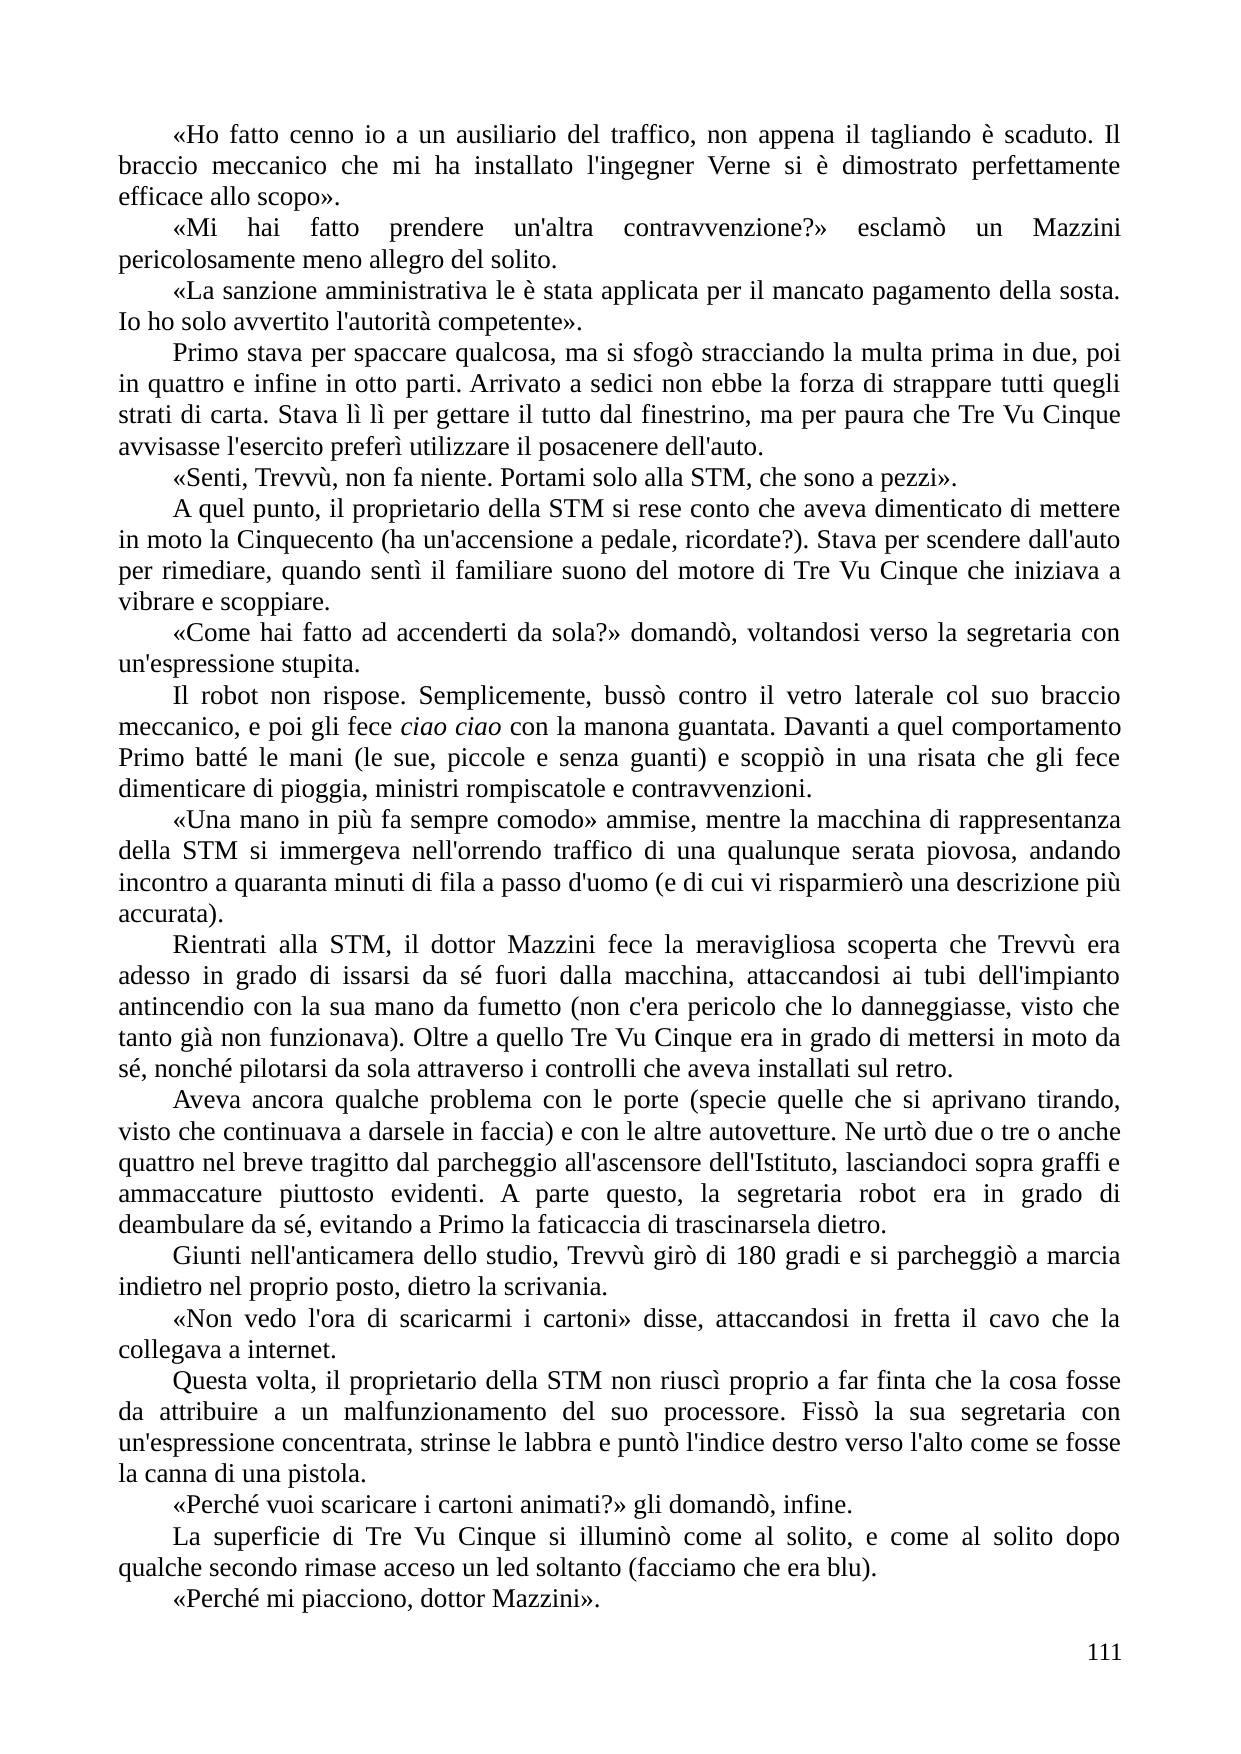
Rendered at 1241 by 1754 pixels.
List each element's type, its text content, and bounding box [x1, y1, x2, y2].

text «Mi hai fatto prendere un'altra contravvenzione?» esclamò un Mazzini pericolosamente meno allegro del solito. [118, 212, 1122, 274]
text Primo stava per spaccare qualcosa, ma si sfogò stracciando la multa prima in due, poi in quattro e infine in otto parti. Arrivato a sedici non ebbe la forza di strappare tutti quegli strati di carta. Stava lì lì per gettare il tutto dal finestrino, ma per paura che Tre Vu Cinque avvisasse l'esercito preferì utilizzare il posacenere dell'auto. [118, 336, 1122, 461]
text Rientrati alla STM, il dottor Mazzini fece la meravigliosa scoperta che Trevvù era adesso in grado di issarsi da sé fuori dalla macchina, attaccandosi ai tubi dell'impianto antincendio con la sua mano da fumetto (non c'era pericolo che lo danneggiasse, visto che tanto già non funzionava). Oltre a quello Tre Vu Cinque era in grado di mettersi in moto da sé, nonché pilotarsi da sola attraverso i controlli che aveva installati sul retro. [118, 928, 1122, 1084]
text «La sanzione amministrativa le è stata applicata per il mancato pagamento della sosta. Io ho solo avvertito l'autorità competente». [118, 274, 1122, 336]
text Questa volta, il proprietario della STM non riuscì proprio a far finta che la cosa fosse da attribuire a un malfunzionamento del suo processore. Fissò la sua segretaria con un'espressione concentrata, strinse le labbra e puntò l'indice destro verso l'alto come se fosse la canna di una pistola. [118, 1364, 1122, 1488]
text Giunti nell'anticamera dello studio, Trevvù girò di 180 gradi e si parcheggiò a marcia indietro nel proprio posto, dietro la scrivania. [118, 1239, 1122, 1302]
text «Come hai fatto ad accenderti da sola?» domandò, voltandosi verso la segretaria con un'espressione stupita. [118, 616, 1122, 679]
text «Senti, Trevvù, non fa niente. Portami solo alla STM, che sono a pezzi». [118, 461, 1122, 492]
text La superficie di Tre Vu Cinque si illuminò come al solito, e come al solito dopo qualche secondo rimase acceso un led soltanto (facciamo che era blu). [118, 1520, 1122, 1582]
text «Una mano in più fa sempre comodo» ammise, mentre la macchina di rappresentanza della STM si immergeva nell'orrendo traffico di una qualunque serata piovosa, andando incontro a quaranta minuti di fila a passo d'uomo (e di cui vi risparmierò una descrizione più accurata). [118, 803, 1122, 928]
text A quel punto, il proprietario della STM si rese conto che aveva dimenticato di mettere in moto la Cinquecento (ha un'accensione a pedale, ricordate?). Stava per scendere dall'auto per rimediare, quando sentì il familiare suono del motore di Tre Vu Cinque che iniziava a vibrare e scoppiare. [118, 492, 1122, 616]
text «Non vedo l'ora di scaricarmi i cartoni» disse, attaccandosi in fretta il cavo che la collegava a internet. [118, 1302, 1122, 1364]
text «Ho fatto cenno io a un ausiliario del traffico, non appena il tagliando è scaduto. Il braccio meccanico che mi ha installato l'ingegner Verne si è dimostrato perfettamente efficace allo scopo». [118, 118, 1122, 212]
text «Perché mi piacciono, dottor Mazzini». [118, 1582, 1122, 1613]
text Il robot non rispose. Semplicemente, bussò contro il vetro laterale col suo braccio meccanico, e poi gli fece ciao ciao con la manona guantata. Davanti a quel comportamento Primo batté le mani (le sue, piccole e senza guanti) e scoppiò in una risata che gli fece dimenticare di pioggia, ministri rompiscatole e contravvenzioni. [118, 679, 1122, 803]
text Aveva ancora qualche problema con le porte (specie quelle che si aprivano tirando, visto che continuava a darsele in faccia) e con le altre autovetture. Ne urtò due o tre o anche quattro nel breve tragitto dal parcheggio all'ascensore dell'Istituto, lasciandoci sopra graffi e ammaccature piuttosto evidenti. A parte questo, la segretaria robot era in grado di deambulare da sé, evitando a Primo la faticaccia di trascinarsela dietro. [118, 1084, 1122, 1239]
text «Perché vuoi scaricare i cartoni animati?» gli domandò, infine. [118, 1488, 1122, 1520]
